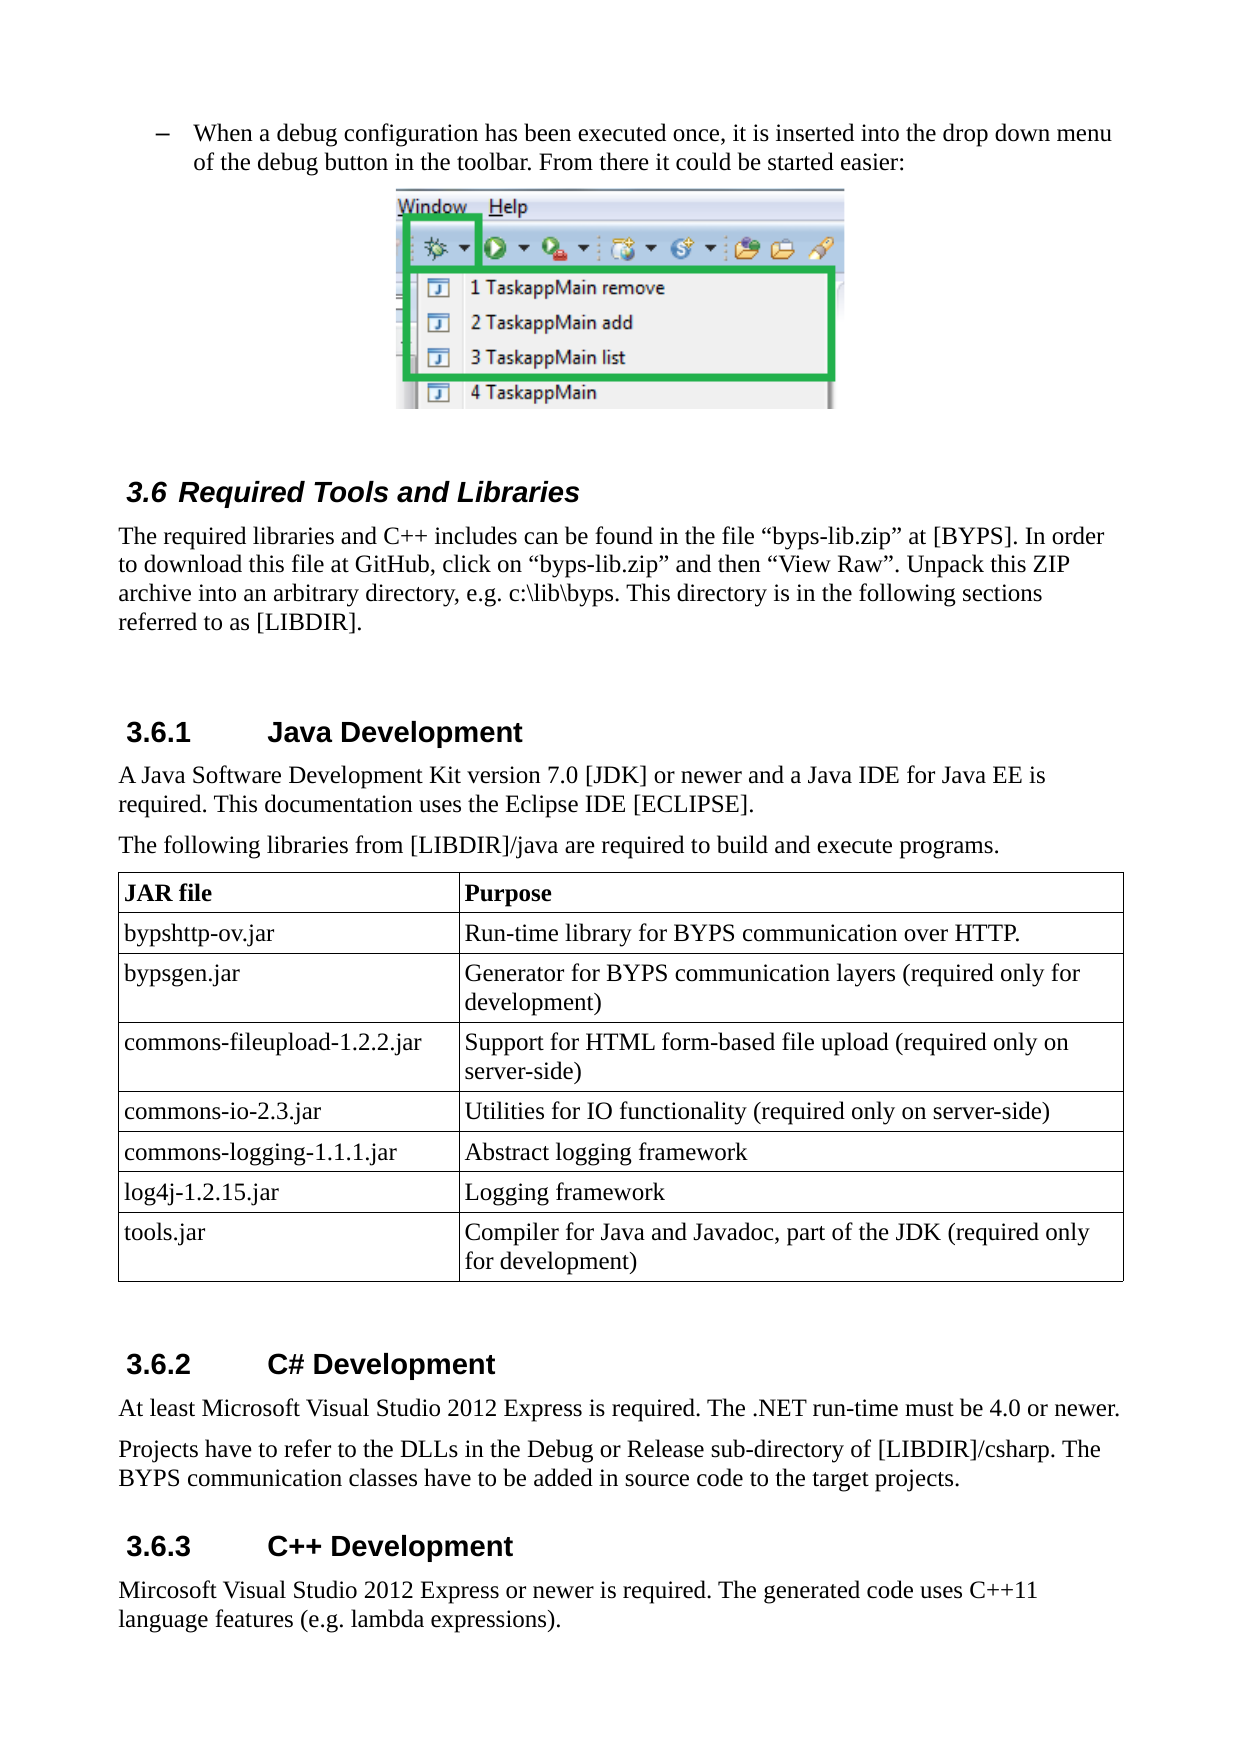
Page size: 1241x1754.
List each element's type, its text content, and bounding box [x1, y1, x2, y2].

table_cell tools.jar [119, 1213, 459, 1281]
text Mircosoft Visual Studio 2012 Express or newer is required. The generated code uses C++11 language features (e.g. lambda expressions). [118, 1575, 1122, 1633]
table_cell Logging framework [460, 1172, 1123, 1212]
table_header Purpose [460, 873, 1123, 912]
table_cell Support for HTML form-based file upload (required only on server-side) [460, 1023, 1123, 1091]
table_cell bypshttp-ov.jar [119, 913, 459, 952]
subtitle C++ Development [118, 1529, 1122, 1563]
subtitle Java Development [118, 714, 1122, 748]
table_header JAR file [119, 873, 459, 912]
text Projects have to refer to the DLLs in the Debug or Release sub-directory of [LIBDIR]/csharp. The BYPS communication classes have to be added in source code to the target projects. [118, 1434, 1122, 1492]
table_cell log4j-1.2.15.jar [119, 1172, 459, 1212]
text At least Microsoft Visual Studio 2012 Express is required. The .NET run-time must be 4.0 or newer. [118, 1393, 1122, 1422]
list When a debug configuration has been executed once, it is inserted into the drop down menu of the debug button in the toolbar. From there it could be started easier: [156, 118, 1122, 176]
table_cell commons-io-2.3.jar [119, 1092, 459, 1131]
table_cell Abstract logging framework [460, 1132, 1123, 1171]
table_cell Utilities for IO functionality (required only on server-side) [460, 1092, 1123, 1131]
table_cell commons-logging-1.1.1.jar [119, 1132, 459, 1171]
subtitle Required Tools and Libraries [118, 475, 1122, 508]
table_cell Run-time library for BYPS communication over HTTP. [460, 913, 1123, 952]
table_cell Compiler for Java and Javadoc, part of the JDK (required only for development) [460, 1213, 1123, 1281]
subtitle C# Development [118, 1347, 1122, 1381]
text The following libraries from [LIBDIR]/java are required to build and execute programs. [118, 831, 1122, 859]
table_cell Generator for BYPS communication layers (required only for development) [460, 954, 1123, 1022]
text A Java Software Development Kit version 7.0 [JDK] or newer and a Java IDE for Java EE is required. This documentation uses the Eclipse IDE [ECLIPSE]. [118, 761, 1122, 818]
text The required libraries and C++ includes can be found in the file “byps-lib.zip” at [BYPS]. In order to download this file at GitHub, click on “byps-lib.zip” and then “View Raw”. Unpack this ZIP archive into an arbitrary directory, e.g. c:\lib\byps. This directory is in the following sections referred to as [LIBDIR]. [118, 521, 1122, 636]
table_cell commons-fileupload-1.2.2.jar [119, 1023, 459, 1091]
table_cell bypsgen.jar [119, 954, 459, 1022]
